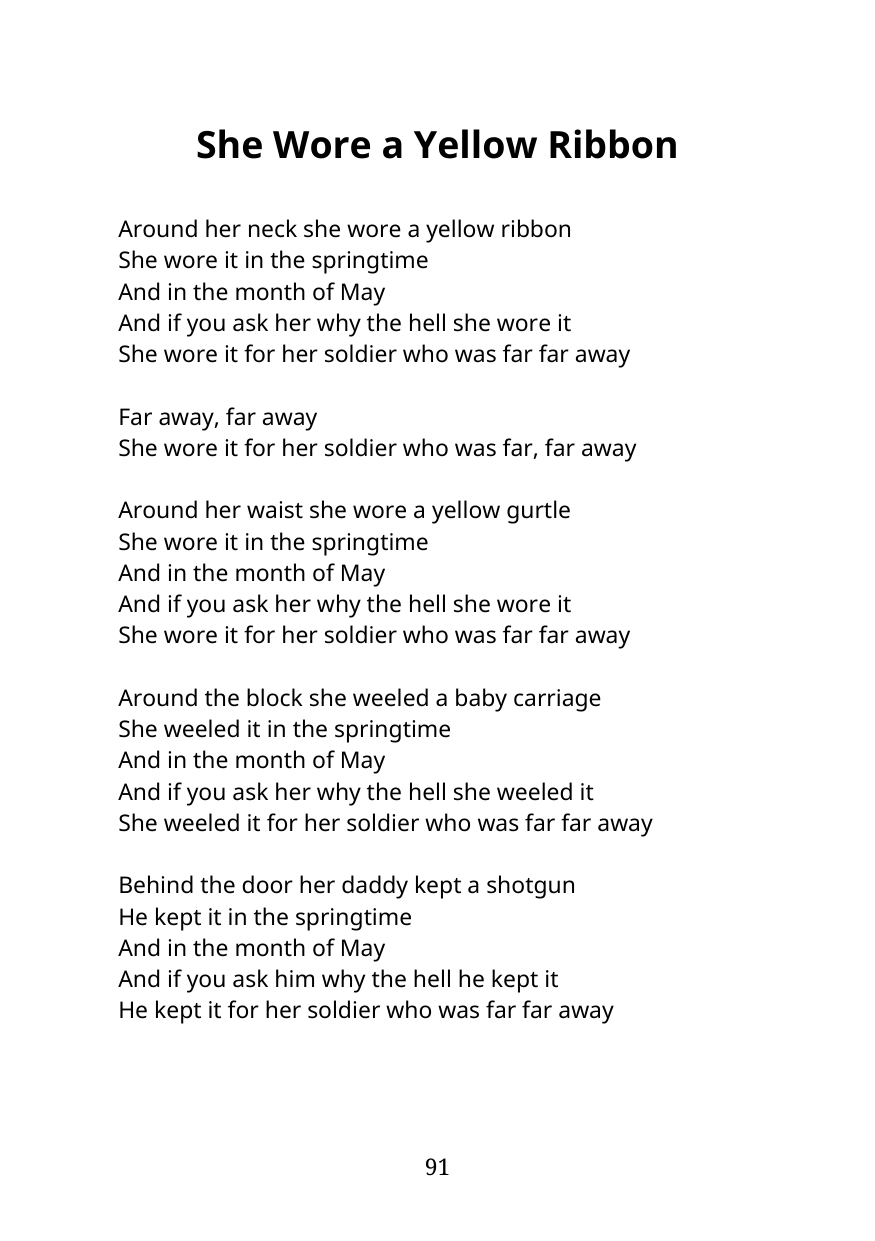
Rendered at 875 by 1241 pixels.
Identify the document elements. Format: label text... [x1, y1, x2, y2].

subtitle She Wore a Yellow Ribbon [118, 118, 756, 169]
text Around her neck she wore a yellow ribbon She wore it in the springtime And in the month of May And if you ask her why the hell she wore it [118, 213, 756, 338]
text Around the block she weeled a baby carriage She weeled it in the springtime And in the month of May And if you ask her why the hell she weeled it She weeled it for her soldier who was far far away [118, 682, 756, 838]
text Behind the door her daddy kept a shotgun He kept it in the springtime And in the month of May And if you ask him why the hell he kept it He kept it for her soldier who was far far away [118, 869, 756, 1025]
text Around her waist she wore a yellow gurtle She wore it in the springtime And in the month of May And if you ask her why the hell she wore it She wore it for her soldier who was far far away [118, 494, 756, 650]
text Far away, far away She wore it for her soldier who was far, far away [118, 400, 756, 463]
text She wore it for her soldier who was far far away [118, 338, 756, 369]
